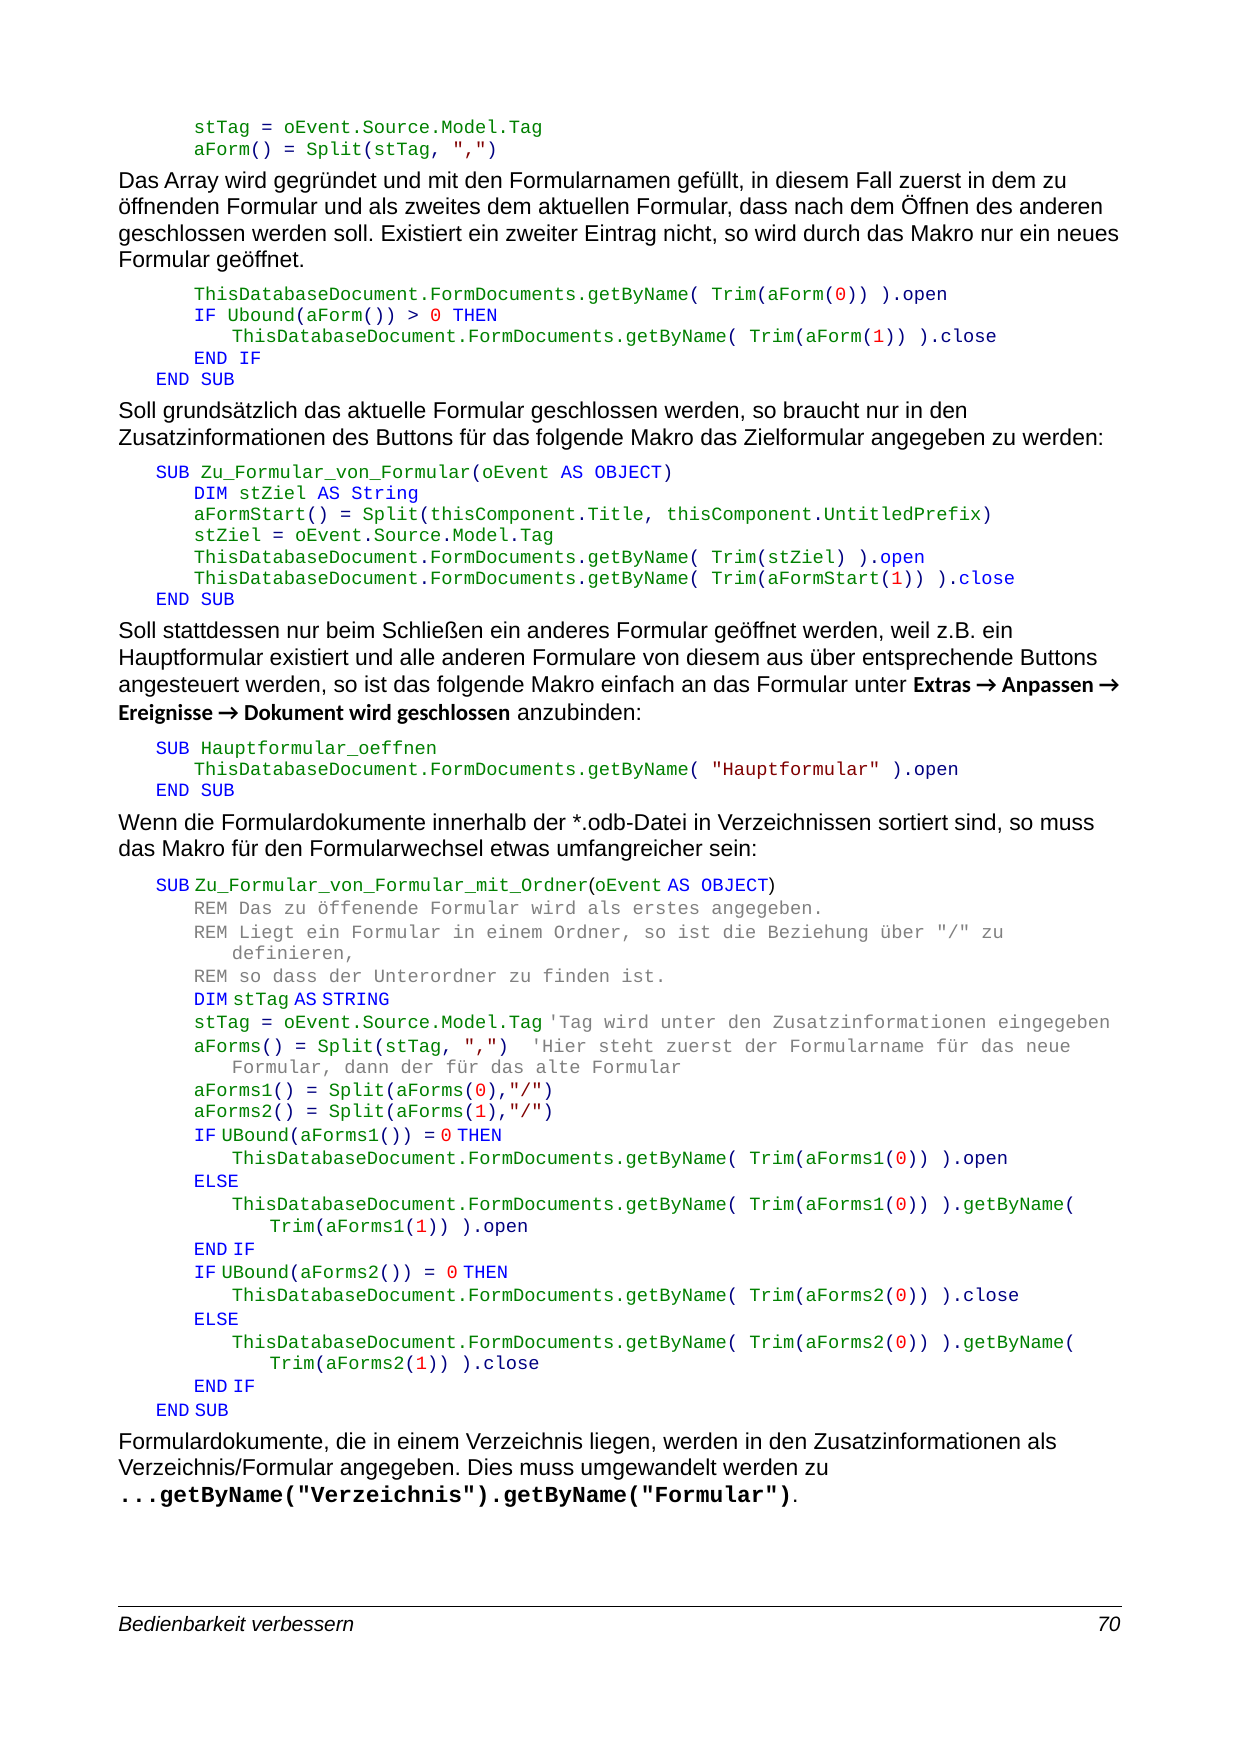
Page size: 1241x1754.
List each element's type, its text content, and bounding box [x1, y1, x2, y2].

text SUB Zu_Formular_von_Formular(oEvent AS OBJECT) [156, 462, 1122, 484]
text IF UBound(aForms1()) = 0 THEN [156, 1123, 1122, 1147]
text definieren, [156, 944, 1122, 965]
text Trim(aForms2(1)) ).close [156, 1354, 1122, 1375]
text END IF [156, 1375, 1122, 1398]
text aFormStart() = Split(thisComponent.Title, thisComponent.UntitledPrefix) [156, 505, 1122, 526]
text REM Das zu öffenende Formular wird als erstes angegeben. [156, 897, 1122, 920]
text END SUB [156, 370, 1122, 391]
text REM so dass der Unterordner zu finden ist. [156, 965, 1122, 988]
text aForm() = Split(stTag, ",") [156, 139, 1122, 161]
text ThisDatabaseDocument.FormDocuments.getByName( Trim(aFormStart(1)) ).close [156, 569, 1122, 590]
text REM Liegt ein Formular in einem Ordner, so ist die Beziehung über "/" zu [156, 920, 1122, 944]
text DIM stZiel AS String [156, 484, 1122, 505]
text END SUB [156, 781, 1122, 802]
text Das Array wird gegründet und mit den Formularnamen gefüllt, in diesem Fall zuerst in dem zu öffnenden Formular und als zweites dem aktuellen Formular, dass nach dem Öffnen des anderen geschlossen werden soll. Existiert ein zweiter Eintrag nicht, so wird durch das Makro nur ein neues Formular geöffnet. [118, 167, 1122, 272]
text stTag = oEvent.Source.Model.Tag 'Tag wird unter den Zusatzinformationen eingegeben [156, 1011, 1122, 1034]
text Soll grundsätzlich das aktuelle Formular geschlossen werden, so braucht nur in den Zusatzinformationen des Buttons für das folgende Makro das Zielformular angegeben zu werden: [118, 397, 1122, 450]
text aForms() = Split(stTag, ",") 'Hier steht zuerst der Formularname für das neue [156, 1034, 1122, 1058]
text ThisDatabaseDocument.FormDocuments.getByName( Trim(aForms1(0)) ).open [156, 1147, 1122, 1170]
text END SUB [156, 1398, 1122, 1422]
text ThisDatabaseDocument.FormDocuments.getByName( Trim(aForms2(0)) ).getByName( [156, 1331, 1122, 1354]
text Wenn die Formulardokumente innerhalb der *.odb-Datei in Verzeichnissen sortiert sind, so muss das Makro für den Formularwechsel etwas umfangreicher sein: [118, 809, 1122, 861]
text ELSE [156, 1307, 1122, 1331]
text IF UBound(aForms2()) = 0 THEN [156, 1261, 1122, 1284]
text SUB Hauptformular_oeffnen [156, 739, 1122, 760]
text ThisDatabaseDocument.FormDocuments.getByName( Trim(aForms2(0)) ).close [156, 1284, 1122, 1307]
text END SUB [156, 590, 1122, 611]
text stTag = oEvent.Source.Model.Tag [156, 118, 1122, 139]
text ThisDatabaseDocument.FormDocuments.getByName( Trim(stZiel) ).open [156, 547, 1122, 569]
text ThisDatabaseDocument.FormDocuments.getByName( Trim(aForms1(0)) ).getByName( [156, 1193, 1122, 1216]
text Formulardokumente, die in einem Verzeichnis liegen, werden in den Zusatzinformationen als Verzeichnis/Formular angegeben. Dies muss umgewandelt werden zu ...getByName("Verzeichnis").getByName("Formular"). [118, 1428, 1122, 1509]
text ThisDatabaseDocument.FormDocuments.getByName( "Hauptformular" ).open [156, 760, 1122, 781]
text ELSE [156, 1170, 1122, 1193]
text stZiel = oEvent.Source.Model.Tag [156, 526, 1122, 547]
text aForms1() = Split(aForms(0),"/") [156, 1079, 1122, 1102]
text DIM stTag AS STRING [156, 988, 1122, 1011]
text Formular, dann der für das alte Formular [156, 1058, 1122, 1079]
text END IF [156, 348, 1122, 370]
text SUB Zu_Formular_von_Formular_mit_Ordner(oEvent AS OBJECT) [156, 874, 1122, 897]
text Soll stattdessen nur beim Schließen ein anderes Formular geöffnet werden, weil z.B. ein Hauptformular existiert und alle anderen Formulare von diesem aus über entsprechende Buttons angesteuert werden, so ist das folgende Makro einfach an das Formular unter Extras → Anpassen → Ereignisse → Dokument wird geschlossen anzubinden: [118, 617, 1122, 726]
text ThisDatabaseDocument.FormDocuments.getByName( Trim(aForm(1)) ).close [156, 327, 1122, 348]
text END IF [156, 1238, 1122, 1261]
text Trim(aForms1(1)) ).open [156, 1216, 1122, 1238]
text ThisDatabaseDocument.FormDocuments.getByName( Trim(aForm(0)) ).open [156, 285, 1122, 306]
text aForms2() = Split(aForms(1),"/") [156, 1102, 1122, 1123]
text IF Ubound(aForm()) > 0 THEN [156, 306, 1122, 327]
